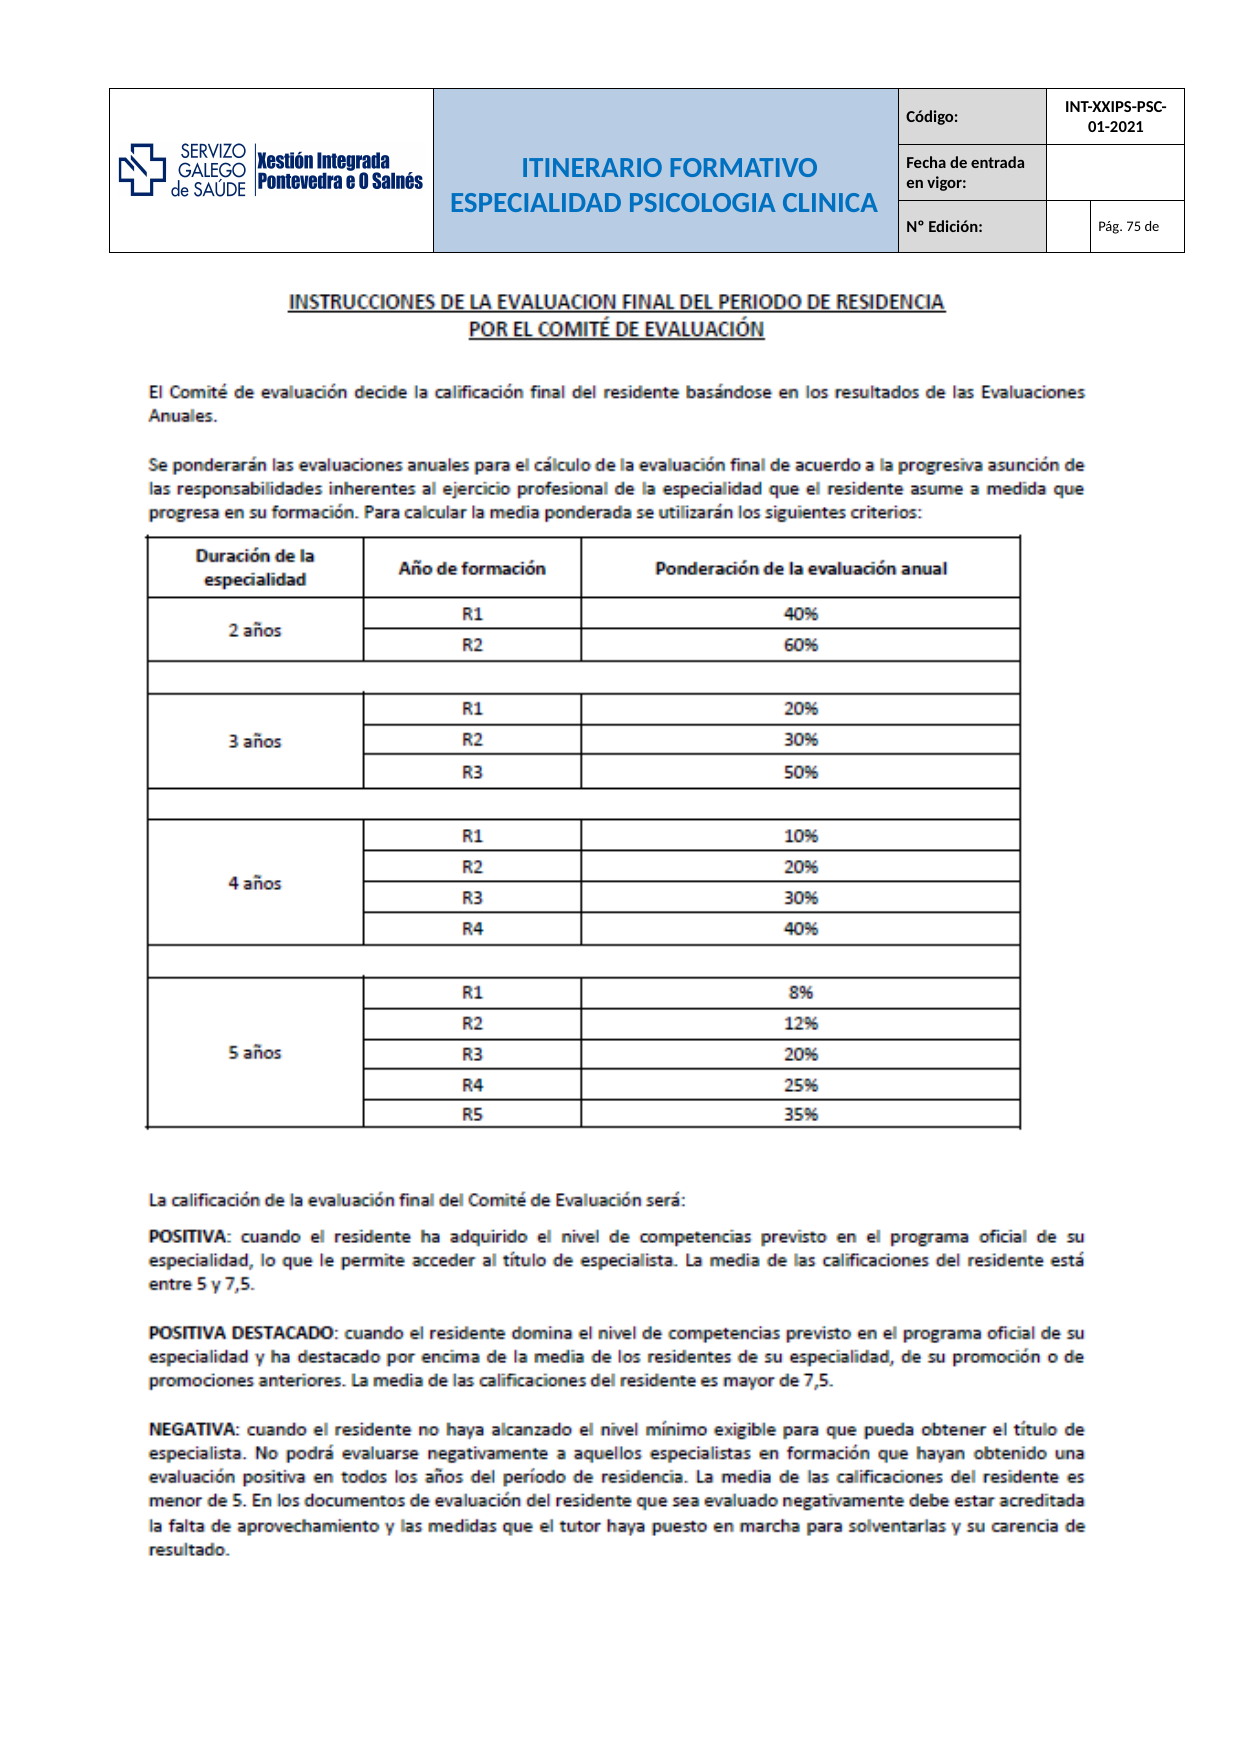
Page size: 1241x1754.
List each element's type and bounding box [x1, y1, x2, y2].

picture [118, 143, 425, 197]
